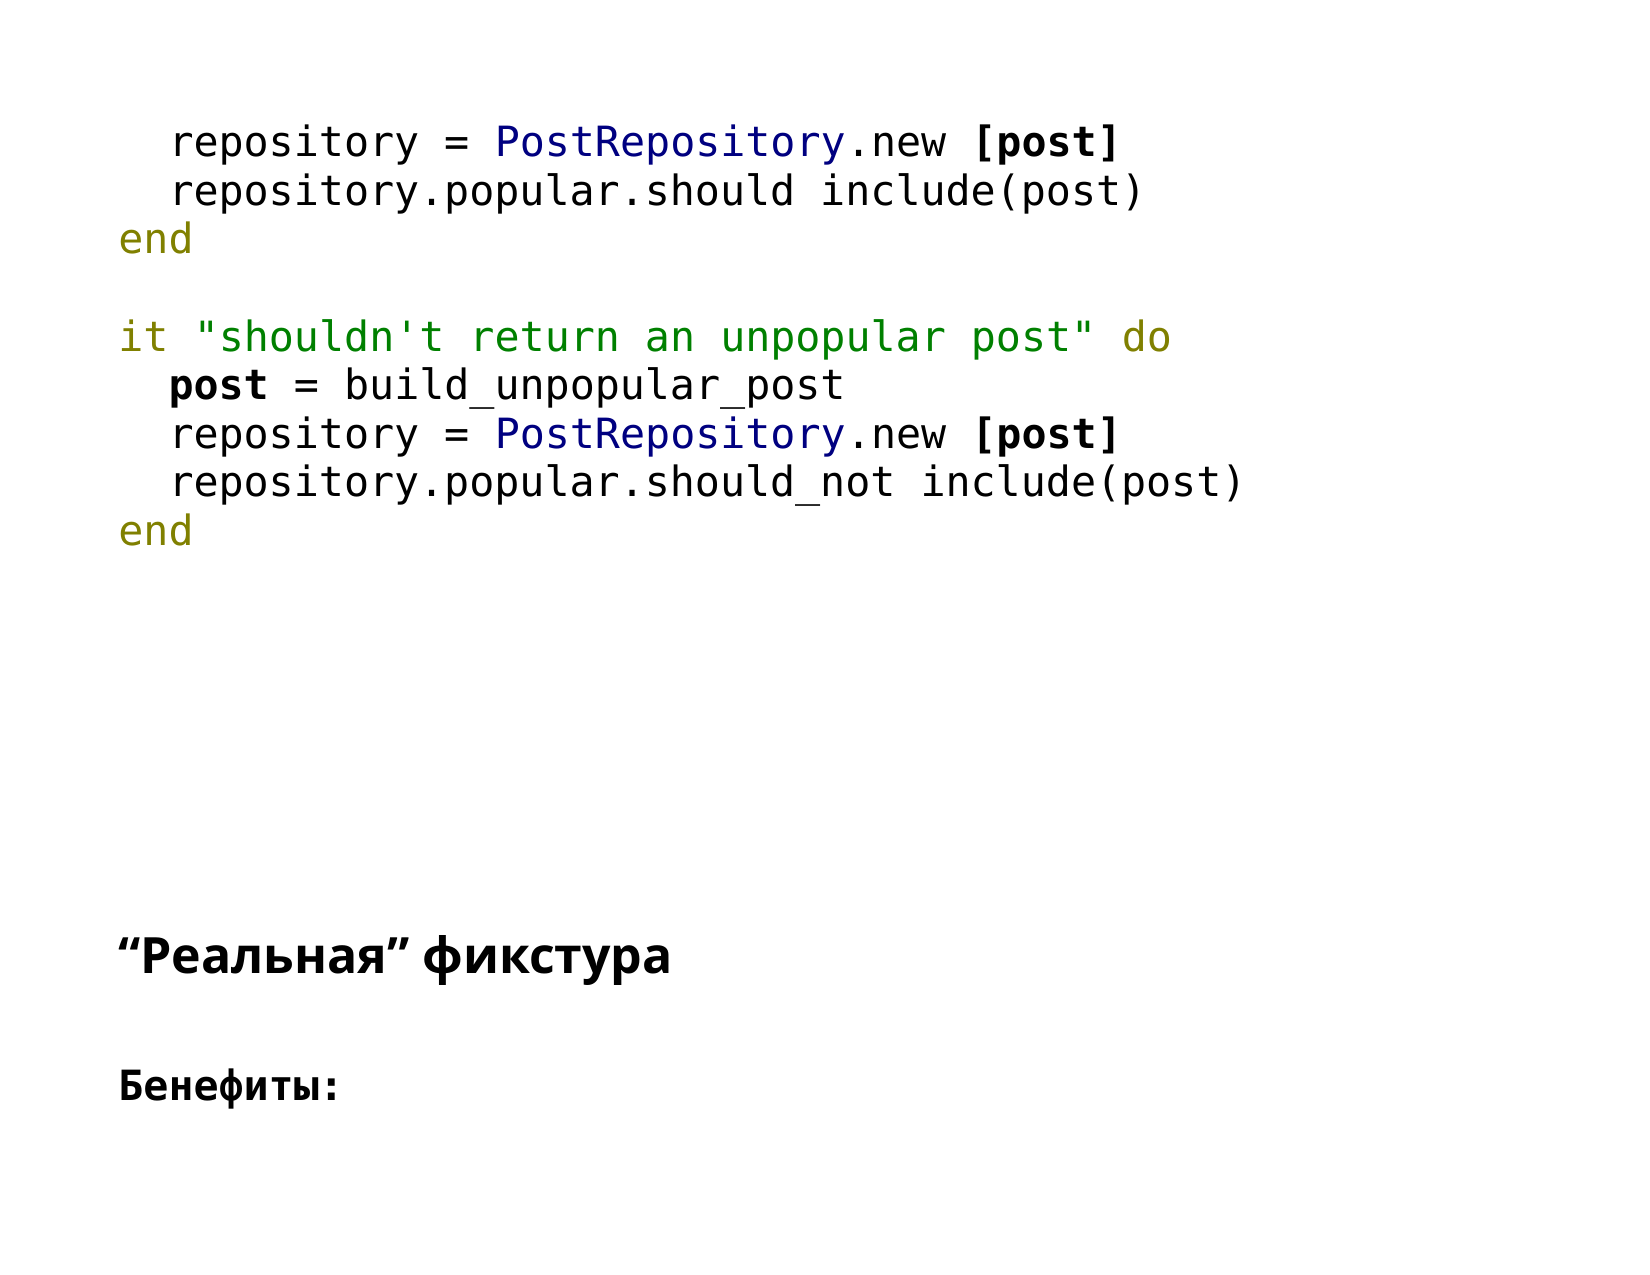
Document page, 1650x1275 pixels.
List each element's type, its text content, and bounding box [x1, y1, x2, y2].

text repository.popular.should include(post) [118, 167, 1532, 215]
text repository = PostRepository.new [post] [118, 409, 1532, 458]
text it "shouldn't return an unpopular post" do [118, 312, 1532, 361]
text repository.popular.should_not include(post) [118, 458, 1532, 506]
text Бенефиты: [118, 1061, 1532, 1110]
text post = build_unpopular_post [118, 361, 1532, 409]
text end [118, 506, 1532, 555]
text repository = PostRepository.new [post] [118, 118, 1532, 167]
subtitle “Реальная” фикстура [118, 920, 1532, 988]
text end [118, 215, 1532, 264]
